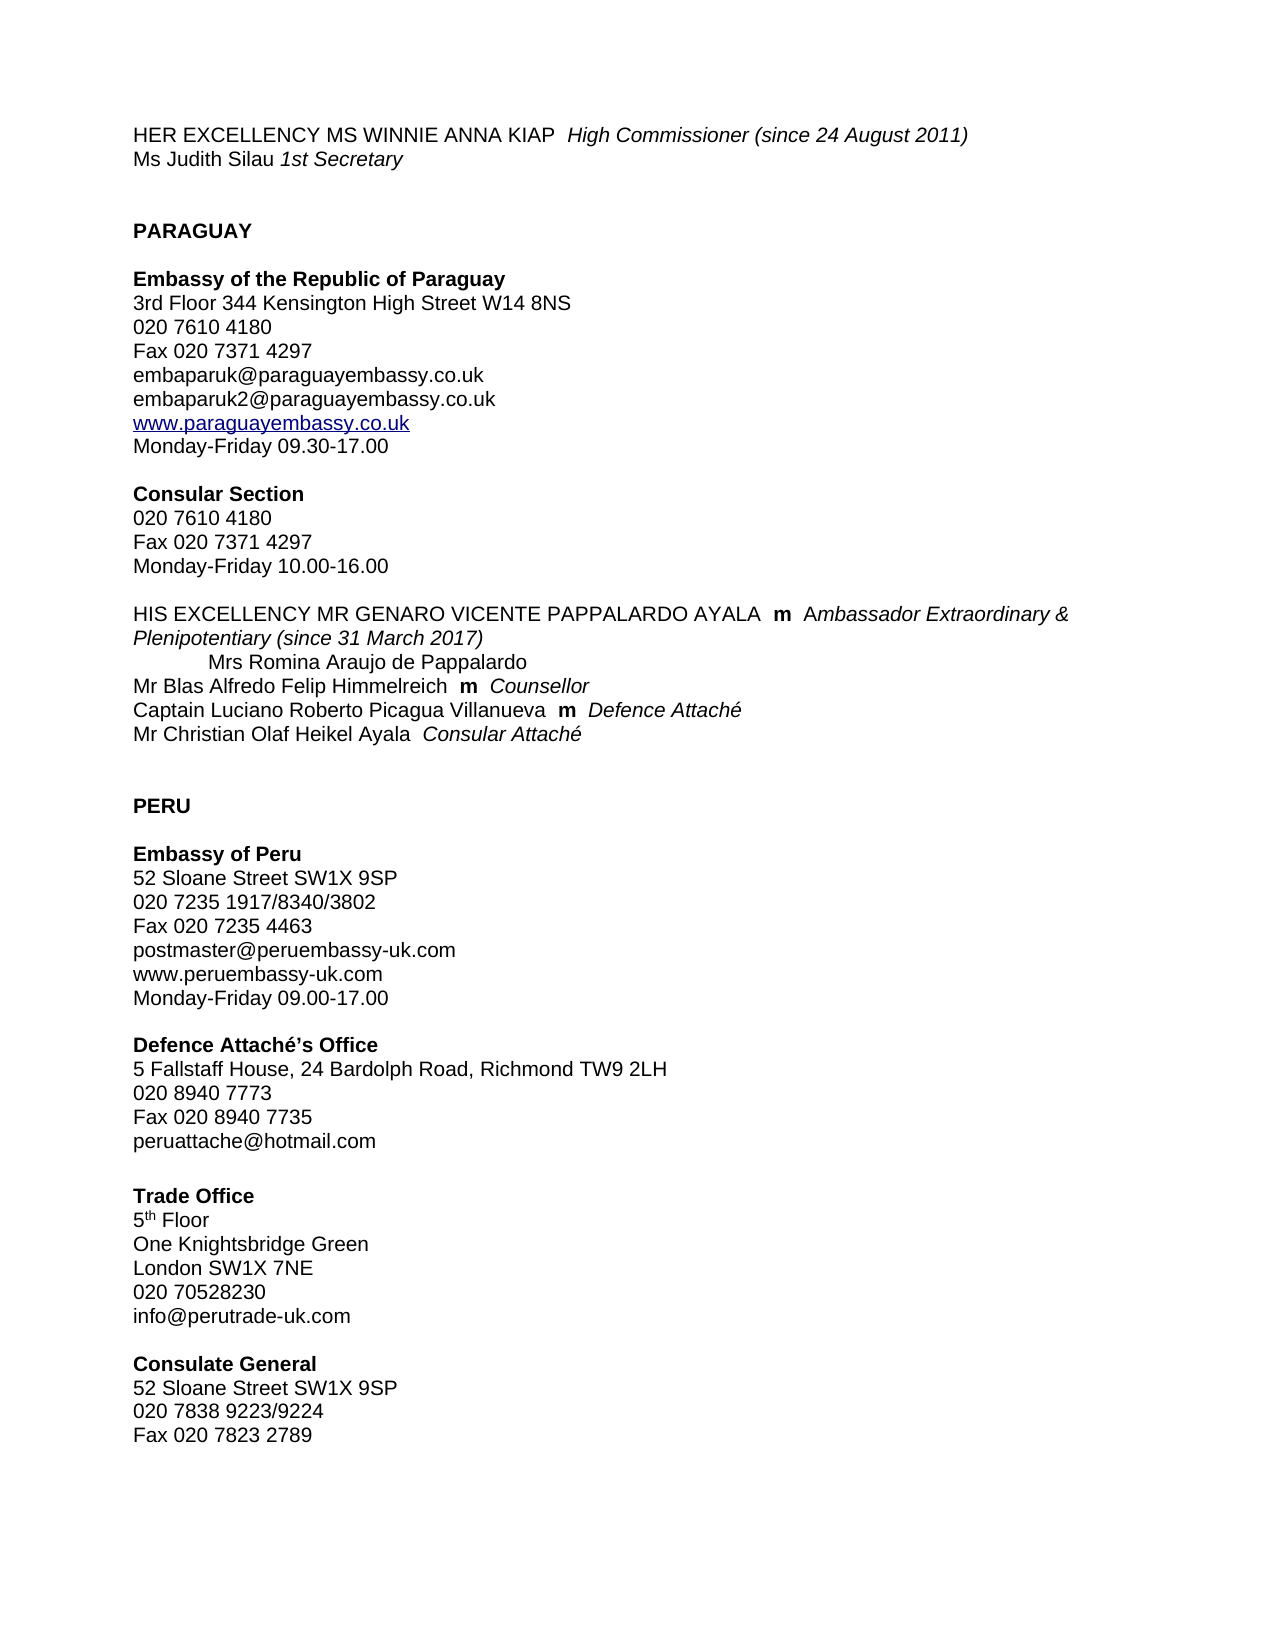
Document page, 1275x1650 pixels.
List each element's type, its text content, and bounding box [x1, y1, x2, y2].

text 5th Floor [133, 1208, 1181, 1232]
text Mr Christian Olaf Heikel Ayala Consular Attaché [133, 722, 1181, 746]
text PERU [133, 794, 1181, 818]
text 020 7610 4180 [133, 506, 1181, 530]
text 020 70528230 [133, 1279, 1181, 1303]
text 52 Sloane Street SW1X 9SP [133, 866, 1181, 889]
text London SW1X 7NE [133, 1256, 1181, 1279]
subtitle Consular Section [133, 482, 1181, 506]
text HER EXCELLENCY MS WINNIE ANNA KIAP High Commissioner (since 24 August 2011) [133, 123, 1181, 147]
text Fax 020 7371 4297 [133, 338, 1181, 362]
text Mr Blas Alfredo Felip Himmelreich m Counsellor [133, 674, 1181, 698]
text Fax 020 8940 7735 [133, 1105, 1181, 1129]
text www.paraguayembassy.co.uk [133, 410, 1181, 434]
text Captain Luciano Roberto Picagua Villanueva m Defence Attaché [133, 698, 1181, 722]
text info@perutrade-uk.com [133, 1303, 1181, 1327]
text 3rd Floor 344 Kensington High Street W14 8NS [133, 291, 1181, 314]
text 5 Fallstaff House, 24 Bardolph Road, Richmond TW9 2LH [133, 1057, 1181, 1081]
text Fax 020 7823 2789 [133, 1423, 1181, 1447]
text One Knightsbridge Green [133, 1232, 1181, 1256]
text Monday-Friday 10.00-16.00 [133, 554, 1181, 578]
text Fax 020 7371 4297 [133, 530, 1181, 554]
text Mrs Romina Araujo de Pappalardo [133, 650, 1181, 674]
text Monday-Friday 09.00-17.00 [133, 985, 1181, 1009]
text embaparuk2@paraguayembassy.co.uk [133, 386, 1181, 410]
text Embassy of the Republic of Paraguay [133, 267, 1181, 291]
text Defence Attaché’s Office [133, 1033, 1181, 1057]
text 020 7235 1917/8340/3802 [133, 889, 1181, 913]
text embaparuk@paraguayembassy.co.uk [133, 362, 1181, 386]
text www.peruembassy-uk.com [133, 961, 1181, 985]
text 020 7838 9223/9224 [133, 1399, 1181, 1423]
text Consulate General [133, 1351, 1181, 1375]
text Monday-Friday 09.30-17.00 [133, 434, 1181, 458]
text PARAGUAY [133, 219, 1181, 243]
text postmaster@peruembassy-uk.com [133, 937, 1181, 961]
text 52 Sloane Street SW1X 9SP [133, 1375, 1181, 1399]
text peruattache@hotmail.com [133, 1129, 1181, 1153]
text HIS EXCELLENCY MR GENARO VICENTE PAPPALARDO AYALA m Ambassador Extraordinary & Plenipotentiary (since 31 March 2017) [133, 602, 1181, 650]
text 020 8940 7773 [133, 1081, 1181, 1105]
text Trade Office [133, 1184, 1181, 1208]
text Embassy of Peru [133, 842, 1181, 866]
text Ms Judith Silau 1st Secretary [133, 147, 1181, 171]
text Fax 020 7235 4463 [133, 913, 1181, 937]
text 020 7610 4180 [133, 314, 1181, 338]
